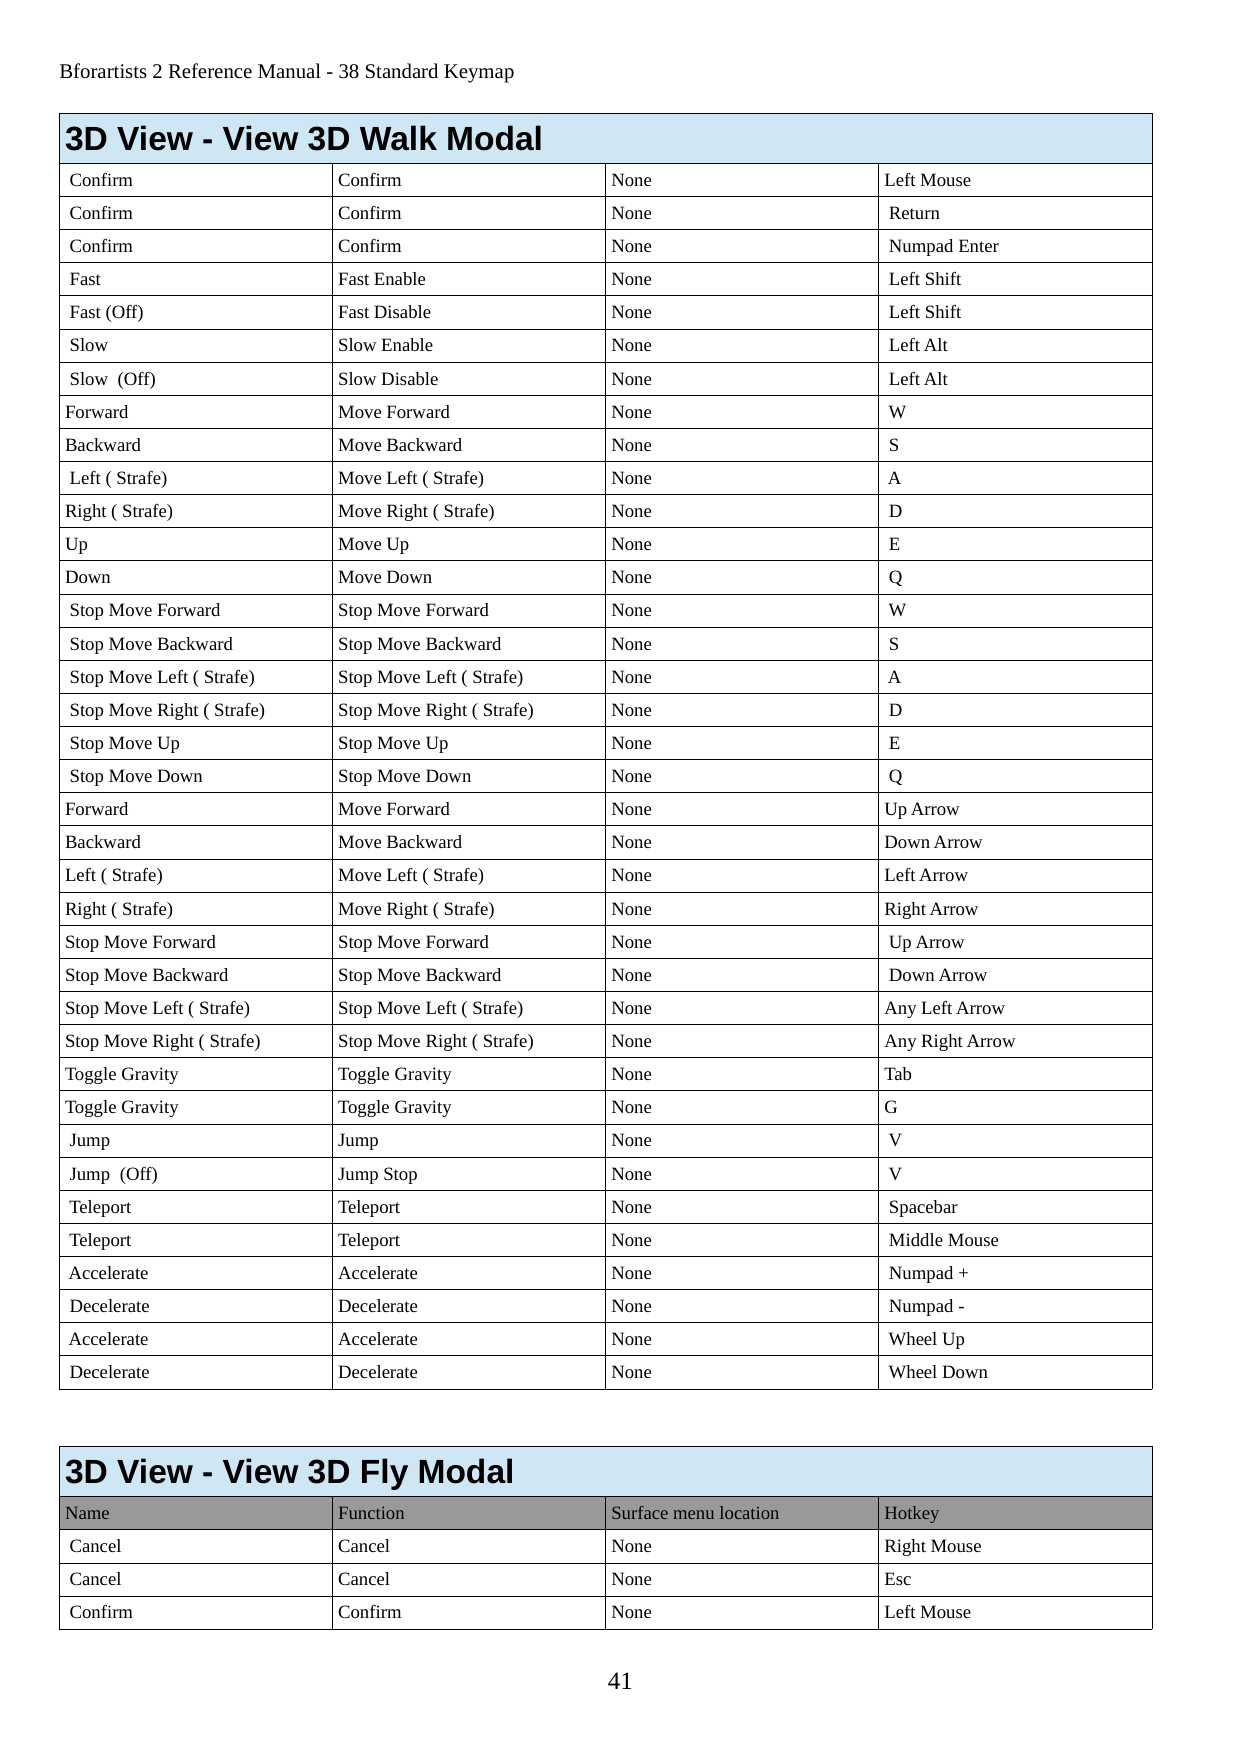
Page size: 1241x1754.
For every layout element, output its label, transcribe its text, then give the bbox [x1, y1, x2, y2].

table_cell Numpad + [879, 1257, 1152, 1289]
table_cell Stop Move Left ( Strafe) [333, 992, 605, 1024]
table_cell Move Left ( Strafe) [333, 462, 605, 494]
table_cell A [879, 661, 1152, 693]
table_cell Cancel [333, 1530, 605, 1562]
table_cell Teleport [60, 1224, 332, 1256]
table_cell Right Mouse [879, 1530, 1152, 1562]
table_cell Down Arrow [879, 959, 1152, 991]
table_cell Decelerate [60, 1356, 332, 1388]
table_cell None [606, 528, 878, 560]
table_cell Numpad Enter [879, 230, 1152, 262]
table_cell Confirm [60, 230, 332, 262]
table_cell G [879, 1091, 1152, 1123]
table_cell Left ( Strafe) [60, 860, 332, 892]
table_cell Stop Move Forward [60, 926, 332, 958]
table_cell Right ( Strafe) [60, 893, 332, 925]
table_cell S [879, 628, 1152, 660]
table_cell Return [879, 197, 1152, 229]
table_cell None [606, 661, 878, 693]
table_cell None [606, 296, 878, 328]
table_cell None [606, 495, 878, 527]
table_cell Esc [879, 1564, 1152, 1596]
table_cell None [606, 1323, 878, 1355]
table_cell Stop Move Right ( Strafe) [333, 694, 605, 726]
table_cell Fast (Off) [60, 296, 332, 328]
table_cell Down Arrow [879, 826, 1152, 858]
table_cell None [606, 363, 878, 395]
table_cell Left Mouse [879, 164, 1152, 196]
table_cell Confirm [333, 230, 605, 262]
table_cell D [879, 694, 1152, 726]
table_cell None [606, 628, 878, 660]
table_cell Middle Mouse [879, 1224, 1152, 1256]
table_cell Move Down [333, 561, 605, 593]
table_cell None [606, 1224, 878, 1256]
table_cell Teleport [333, 1191, 605, 1223]
table_cell Decelerate [60, 1290, 332, 1322]
table_cell Stop Move Left ( Strafe) [333, 661, 605, 693]
table_cell A [879, 462, 1152, 494]
table_cell None [606, 595, 878, 627]
table_cell None [606, 1158, 878, 1190]
table_cell D [879, 495, 1152, 527]
table_cell Left Mouse [879, 1597, 1152, 1629]
table_cell Stop Move Right ( Strafe) [60, 1025, 332, 1057]
table_cell Wheel Up [879, 1323, 1152, 1355]
table_cell None [606, 1091, 878, 1123]
table_cell None [606, 826, 878, 858]
table_cell Any Left Arrow [879, 992, 1152, 1024]
table_cell None [606, 1058, 878, 1090]
table_cell Slow (Off) [60, 363, 332, 395]
table_cell Confirm [60, 164, 332, 196]
table_cell Decelerate [333, 1290, 605, 1322]
table_cell Toggle Gravity [60, 1058, 332, 1090]
table_cell Q [879, 561, 1152, 593]
table_cell Left Alt [879, 330, 1152, 362]
table_cell Fast Disable [333, 296, 605, 328]
table_cell Stop Move Backward [60, 628, 332, 660]
table_cell Right ( Strafe) [60, 495, 332, 527]
table_cell Stop Move Backward [333, 628, 605, 660]
table_cell Cancel [60, 1564, 332, 1596]
table_cell Stop Move Backward [333, 959, 605, 991]
table_cell Move Right ( Strafe) [333, 893, 605, 925]
table_cell Slow Disable [333, 363, 605, 395]
table_cell Cancel [60, 1530, 332, 1562]
table_cell Left ( Strafe) [60, 462, 332, 494]
table_cell None [606, 1257, 878, 1289]
table_cell Toggle Gravity [333, 1091, 605, 1123]
table_cell Confirm [60, 1597, 332, 1629]
table_cell None [606, 396, 878, 428]
table_cell Left Shift [879, 296, 1152, 328]
table_header 3D View - View 3D Walk Modal [60, 114, 1152, 163]
table_cell None [606, 429, 878, 461]
table_cell Confirm [333, 1597, 605, 1629]
table_cell Accelerate [333, 1257, 605, 1289]
table_cell None [606, 1125, 878, 1157]
table_cell Move Forward [333, 396, 605, 428]
table_cell None [606, 462, 878, 494]
table_cell Left Arrow [879, 860, 1152, 892]
table_cell Spacebar [879, 1191, 1152, 1223]
table_cell Down [60, 561, 332, 593]
table_cell None [606, 330, 878, 362]
table_cell W [879, 595, 1152, 627]
table_cell None [606, 760, 878, 792]
table_cell Right Arrow [879, 893, 1152, 925]
table_cell Toggle Gravity [333, 1058, 605, 1090]
table_cell None [606, 1290, 878, 1322]
table_cell Accelerate [60, 1257, 332, 1289]
table_cell None [606, 1597, 878, 1629]
table_cell None [606, 1530, 878, 1562]
table_cell Any Right Arrow [879, 1025, 1152, 1057]
table_cell Backward [60, 826, 332, 858]
table_cell Stop Move Forward [333, 926, 605, 958]
table_header 3D View - View 3D Fly Modal [60, 1447, 1152, 1496]
table_cell Numpad - [879, 1290, 1152, 1322]
table_cell None [606, 230, 878, 262]
table_cell Stop Move Down [60, 760, 332, 792]
table_cell None [606, 926, 878, 958]
table_cell Fast Enable [333, 263, 605, 295]
table_cell V [879, 1158, 1152, 1190]
table_cell Stop Move Up [60, 727, 332, 759]
table_cell Confirm [60, 197, 332, 229]
table_cell Stop Move Backward [60, 959, 332, 991]
table_cell Move Backward [333, 826, 605, 858]
table_cell Move Right ( Strafe) [333, 495, 605, 527]
table_cell Move Up [333, 528, 605, 560]
table_cell None [606, 561, 878, 593]
table_cell Forward [60, 396, 332, 428]
table_cell Move Forward [333, 793, 605, 825]
table_cell Left Shift [879, 263, 1152, 295]
table_cell Jump Stop [333, 1158, 605, 1190]
table_cell Slow Enable [333, 330, 605, 362]
table_cell Accelerate [60, 1323, 332, 1355]
table_cell None [606, 893, 878, 925]
table_cell Accelerate [333, 1323, 605, 1355]
table_cell Stop Move Up [333, 727, 605, 759]
table_cell None [606, 164, 878, 196]
table_cell E [879, 727, 1152, 759]
table_cell Q [879, 760, 1152, 792]
table_cell None [606, 263, 878, 295]
table_cell Backward [60, 429, 332, 461]
table_cell None [606, 860, 878, 892]
table_cell Move Left ( Strafe) [333, 860, 605, 892]
table_cell Toggle Gravity [60, 1091, 332, 1123]
table_cell Jump [60, 1125, 332, 1157]
table_cell None [606, 992, 878, 1024]
table_cell Confirm [333, 197, 605, 229]
table_cell Teleport [333, 1224, 605, 1256]
table_cell Surface menu location [606, 1497, 878, 1529]
table_cell Stop Move Left ( Strafe) [60, 992, 332, 1024]
table_cell None [606, 1564, 878, 1596]
table_cell S [879, 429, 1152, 461]
table_cell Jump (Off) [60, 1158, 332, 1190]
table_cell None [606, 1356, 878, 1388]
table_cell Left Alt [879, 363, 1152, 395]
table_cell Jump [333, 1125, 605, 1157]
table_cell Stop Move Forward [333, 595, 605, 627]
table_cell Forward [60, 793, 332, 825]
table_cell None [606, 1191, 878, 1223]
table_cell None [606, 1025, 878, 1057]
table_cell Up Arrow [879, 926, 1152, 958]
table_cell Stop Move Right ( Strafe) [333, 1025, 605, 1057]
table_cell Wheel Down [879, 1356, 1152, 1388]
table_cell Hotkey [879, 1497, 1152, 1529]
table_cell None [606, 959, 878, 991]
table_cell Slow [60, 330, 332, 362]
table_cell Stop Move Left ( Strafe) [60, 661, 332, 693]
table_cell Move Backward [333, 429, 605, 461]
table_cell V [879, 1125, 1152, 1157]
table_cell Cancel [333, 1564, 605, 1596]
table_cell Stop Move Forward [60, 595, 332, 627]
table_cell None [606, 197, 878, 229]
table_cell W [879, 396, 1152, 428]
table_cell Up Arrow [879, 793, 1152, 825]
table_cell None [606, 694, 878, 726]
table_cell Confirm [333, 164, 605, 196]
table_cell None [606, 727, 878, 759]
table_cell Stop Move Right ( Strafe) [60, 694, 332, 726]
table_cell Stop Move Down [333, 760, 605, 792]
table_cell None [606, 793, 878, 825]
table_cell Tab [879, 1058, 1152, 1090]
table_cell Name [60, 1497, 332, 1529]
table_cell Decelerate [333, 1356, 605, 1388]
table_cell Function [333, 1497, 605, 1529]
table_cell Up [60, 528, 332, 560]
table_cell Fast [60, 263, 332, 295]
table_cell E [879, 528, 1152, 560]
table_cell Teleport [60, 1191, 332, 1223]
